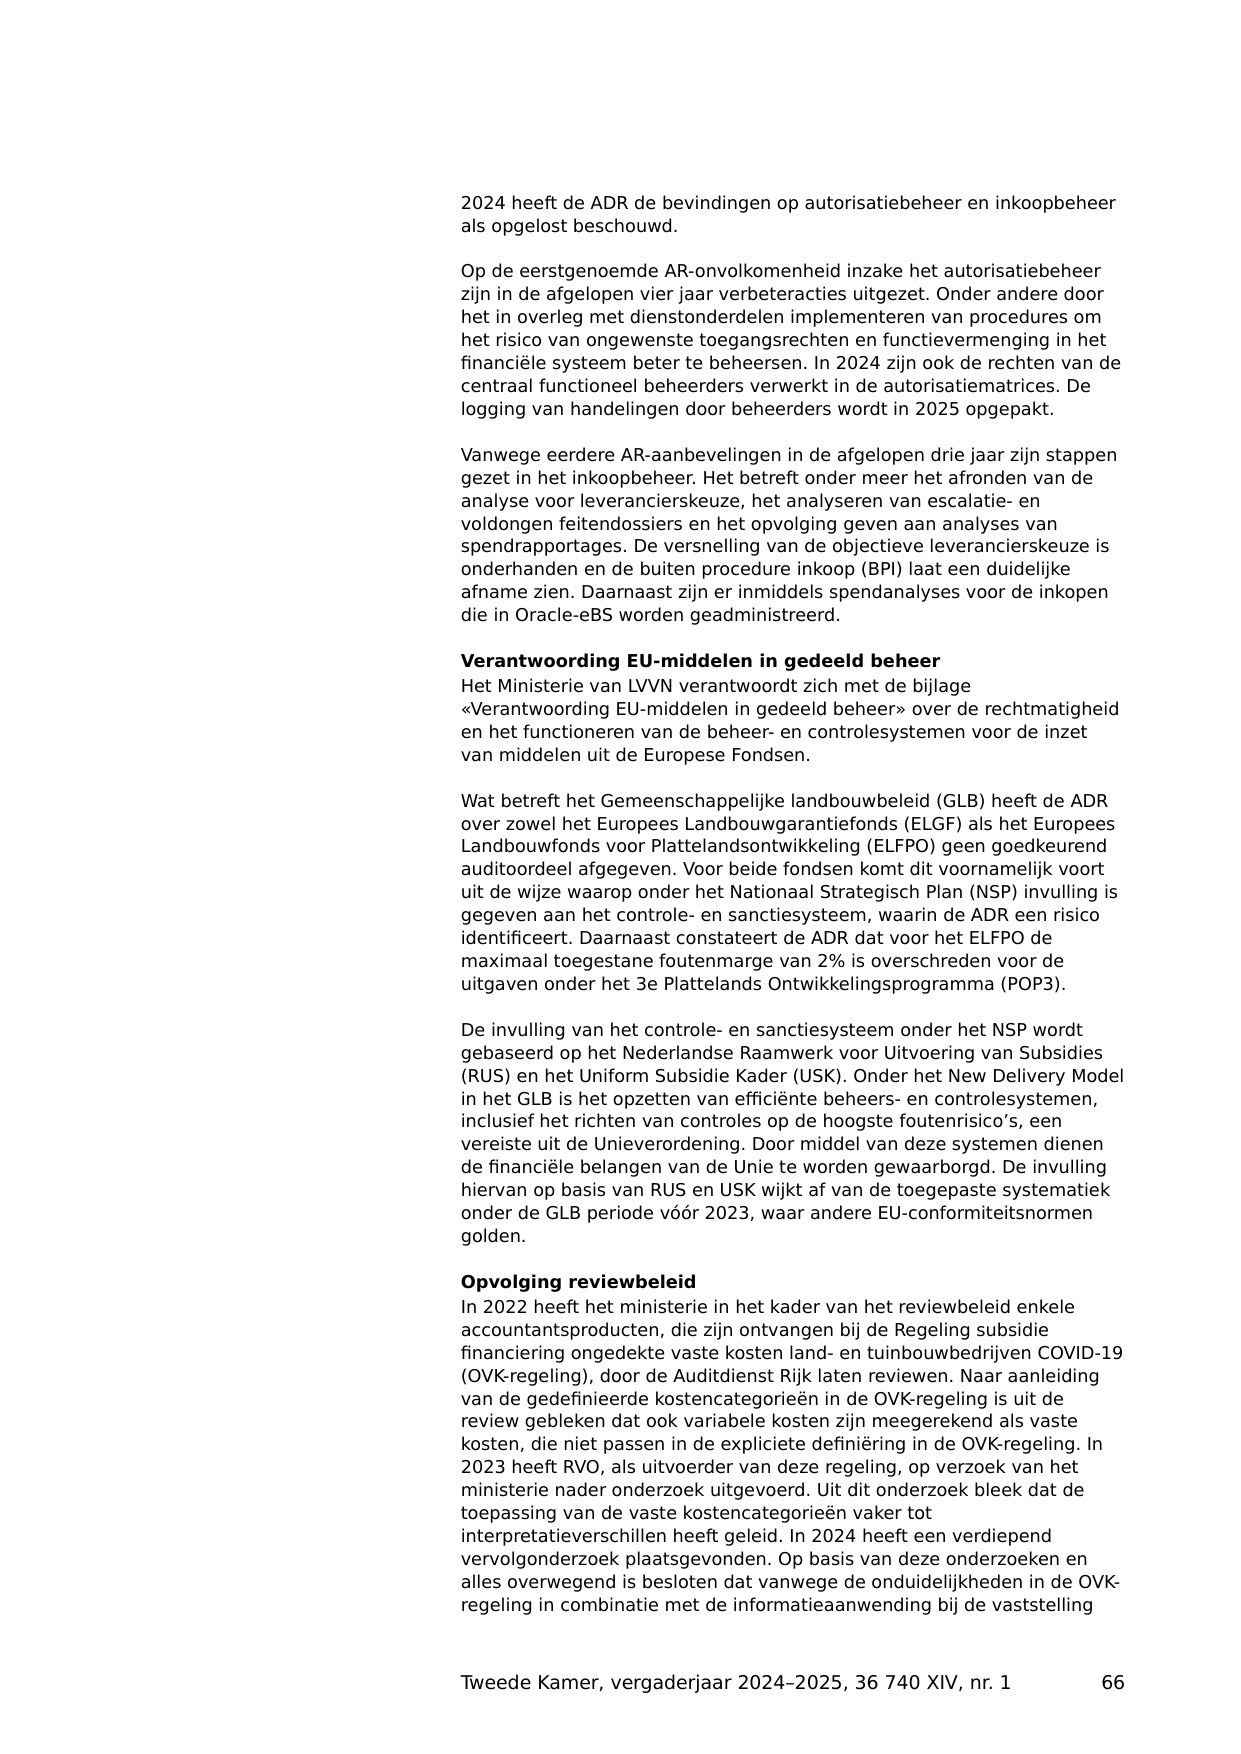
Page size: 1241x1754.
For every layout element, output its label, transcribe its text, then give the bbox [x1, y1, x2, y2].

text Vanwege eerdere AR-aanbevelingen in de afgelopen drie jaar zijn stappen gezet in het inkoopbeheer. Het betreft onder meer het afronden van de analyse voor leverancierskeuze, het analyseren van escalatie- en voldongen feitendossiers en het opvolging geven aan analyses van spendrapportages. De versnelling van de objectieve leverancierskeuze is onderhanden en de buiten procedure inkoop (BPI) laat een duidelijke afname zien. Daarnaast zijn er inmiddels spendanalyses voor de inkopen die in Oracle-eBS worden geadministreerd. [461, 443, 1125, 626]
text Opvolging reviewbeleid [461, 1270, 1125, 1293]
text In 2022 heeft het ministerie in het kader van het reviewbeleid enkele accountantsproducten, die zijn ontvangen bij de Regeling subsidie financiering ongedekte vaste kosten land- en tuinbouwbedrijven COVID-19 (OVK-regeling), door de Auditdienst Rijk laten reviewen. Naar aanleiding van de gedefinieerde kostencategorieën in de OVK-regeling is uit de review gebleken dat ook variabele kosten zijn meegerekend als vaste kosten, die niet passen in de expliciete definiëring in de OVK-regeling. In 2023 heeft RVO, als uitvoerder van deze regeling, op verzoek van het ministerie nader onderzoek uitgevoerd. Uit dit onderzoek bleek dat de toepassing van de vaste kostencategorieën vaker tot interpretatieverschillen heeft geleid. In 2024 heeft een verdiepend vervolgonderzoek plaatsgevonden. Op basis van deze onderzoeken en alles overwegend is besloten dat vanwege de onduidelijkheden in de OVK-regeling in combinatie met de informatieaanwending bij de vaststelling [461, 1295, 1125, 1616]
text Het Ministerie van LVVN verantwoordt zich met de bĳlage «Verantwoording EU-middelen in gedeeld beheer» over de rechtmatigheid en het functioneren van de beheer- en controlesystemen voor de inzet van middelen uit de Europese Fondsen. [461, 674, 1125, 766]
text 2024 heeft de ADR de bevindingen op autorisatiebeheer en inkoopbeheer als opgelost beschouwd. [461, 191, 1125, 237]
text Verantwoording EU-middelen in gedeeld beheer [461, 649, 1125, 672]
text Op de eerstgenoemde AR-onvolkomenheid inzake het autorisatiebeheer zĳn in de afgelopen vier jaar verbeteracties uitgezet. Onder andere door het in overleg met dienstonderdelen implementeren van procedures om het risico van ongewenste toegangsrechten en functievermenging in het financiële systeem beter te beheersen. In 2024 zijn ook de rechten van de centraal functioneel beheerders verwerkt in de autorisatiematrices. De logging van handelingen door beheerders wordt in 2025 opgepakt. [461, 259, 1125, 420]
text Wat betreft het Gemeenschappelijke landbouwbeleid (GLB) heeft de ADR over zowel het Europees Landbouwgarantiefonds (ELGF) als het Europees Landbouwfonds voor Plattelandsontwikkeling (ELFPO) geen goedkeurend auditoordeel afgegeven. Voor beide fondsen komt dit voornamelijk voort uit de wijze waarop onder het Nationaal Strategisch Plan (NSP) invulling is gegeven aan het controle- en sanctiesysteem, waarin de ADR een risico identificeert. Daarnaast constateert de ADR dat voor het ELFPO de maximaal toegestane foutenmarge van 2% is overschreden voor de uitgaven onder het 3e Plattelands Ontwikkelingsprogramma (POP3). [461, 789, 1125, 995]
text De invulling van het controle- en sanctiesysteem onder het NSP wordt gebaseerd op het Nederlandse Raamwerk voor Uitvoering van Subsidies (RUS) en het Uniform Subsidie Kader (USK). Onder het New Delivery Model in het GLB is het opzetten van efficiënte beheers- en controlesystemen, inclusief het richten van controles op de hoogste foutenrisico’s, een vereiste uit de Unieverordening. Door middel van deze systemen dienen de financiële belangen van de Unie te worden gewaarborgd. De invulling hiervan op basis van RUS en USK wijkt af van de toegepaste systematiek onder de GLB periode vóór 2023, waar andere EU-conformiteitsnormen golden. [461, 1018, 1125, 1247]
